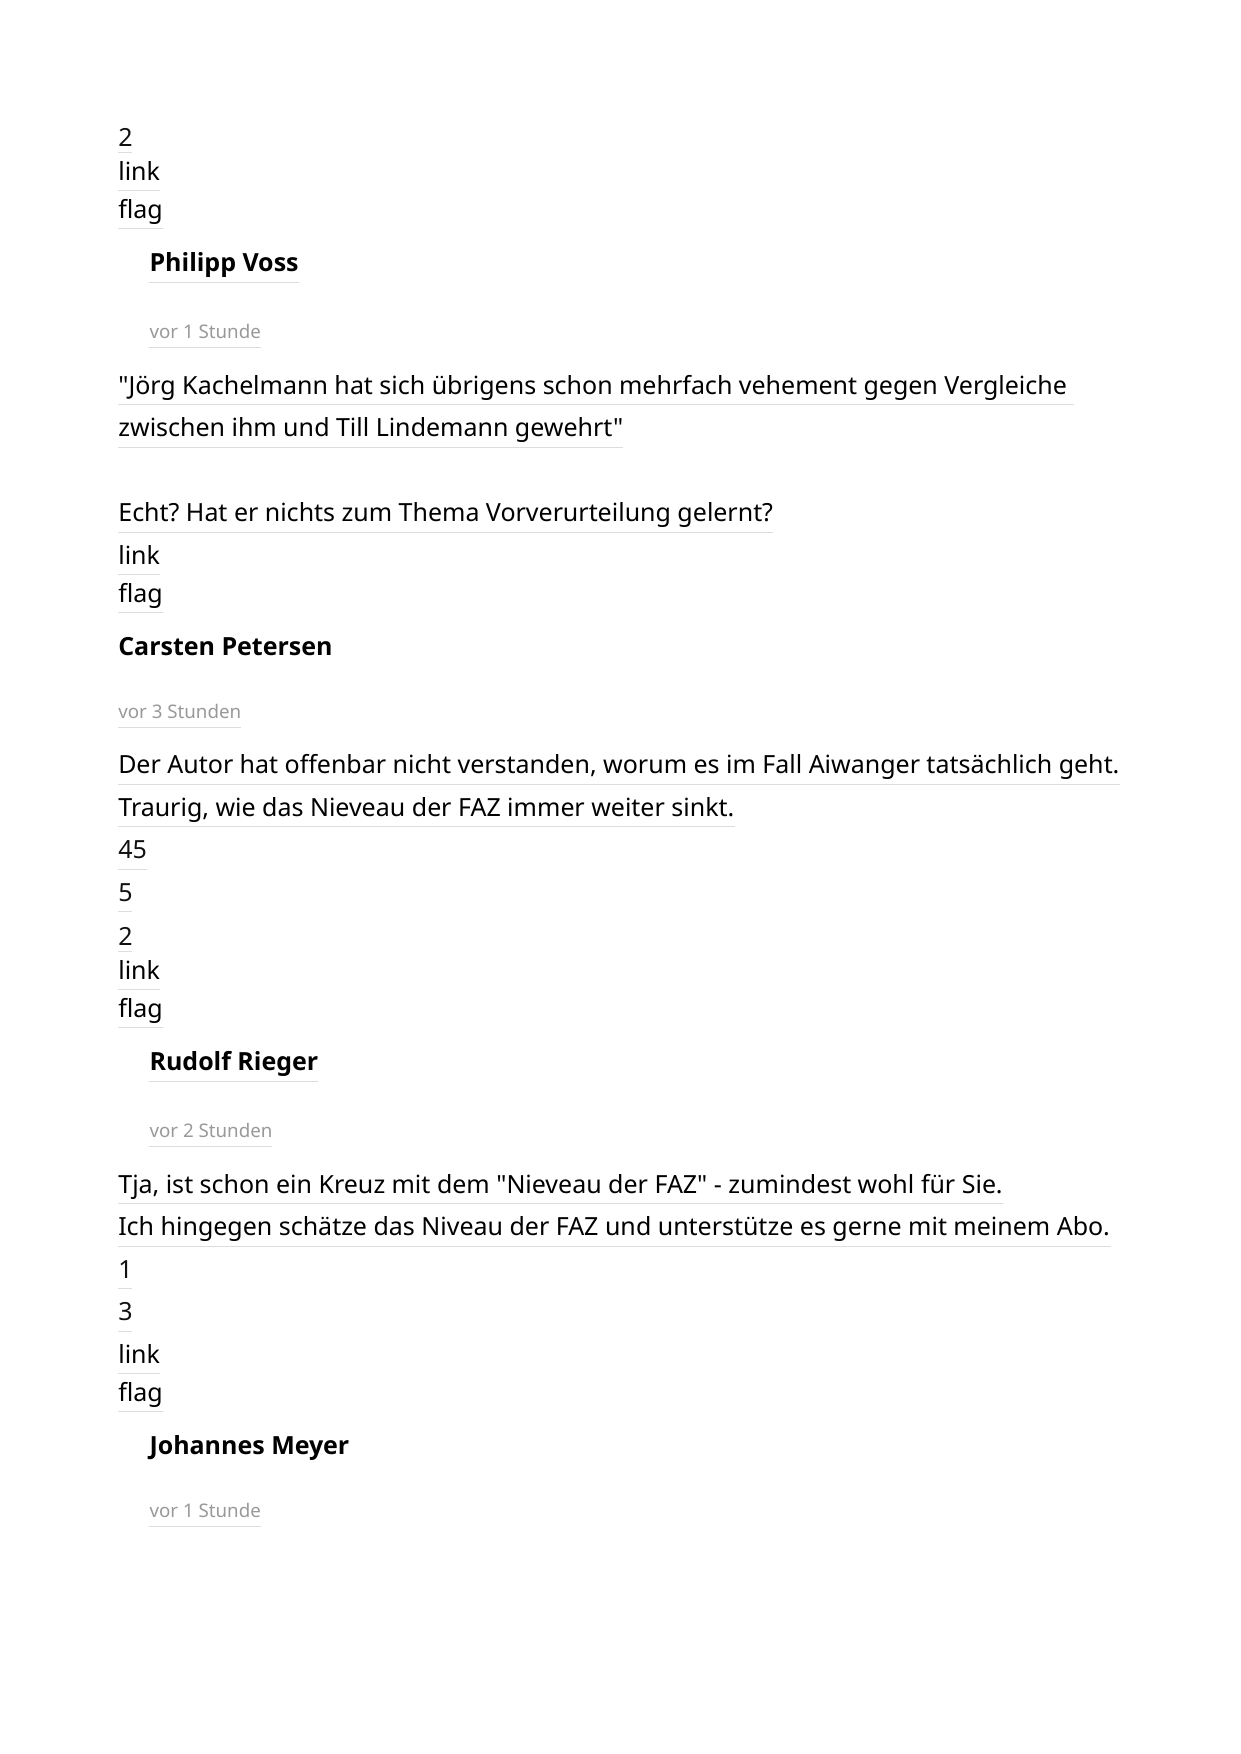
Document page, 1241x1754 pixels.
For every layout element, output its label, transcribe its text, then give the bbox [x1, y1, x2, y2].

text vor 1 Stunde [149, 1497, 1117, 1527]
text vor 3 Stunden [118, 698, 1117, 728]
text link [118, 537, 1122, 575]
text link [118, 153, 1122, 191]
text 45 [118, 832, 1122, 870]
text 1 [118, 1251, 1122, 1289]
text link [118, 1336, 1122, 1374]
text vor 2 Stunden [149, 1118, 1117, 1147]
text 3 [118, 1294, 1122, 1332]
text Carsten Petersen [118, 629, 1122, 663]
text vor 1 Stunde [149, 319, 1117, 348]
text 2 [118, 118, 1122, 153]
text "Jörg Kachelmann hat sich übrigens schon mehrfach vehement gegen Vergleiche zwischen ihm und Till Lindemann gewehrt" Echt? Hat er nichts zum Thema Vorverurteilung gelernt? [118, 367, 1122, 533]
text 5 [118, 874, 1122, 912]
text Philipp Voss [149, 245, 1122, 283]
text flag [118, 1374, 1122, 1412]
text 2 [118, 917, 1122, 952]
text Rudolf Rieger [149, 1044, 1122, 1082]
text flag [118, 990, 1122, 1028]
text link [118, 952, 1122, 990]
text flag [118, 191, 1122, 229]
text flag [118, 575, 1122, 613]
text Der Autor hat offenbar nicht verstanden, worum es im Fall Aiwanger tatsächlich geht. Traurig, wie das Nieveau der FAZ immer weiter sinkt. [118, 747, 1122, 827]
text Tja, ist schon ein Kreuz mit dem "Nieveau der FAZ" - zumindest wohl für Sie. Ich hingegen schätze das Niveau der FAZ und unterstütze es gerne mit meinem Abo. [118, 1166, 1122, 1247]
text Johannes Meyer [149, 1428, 1122, 1462]
